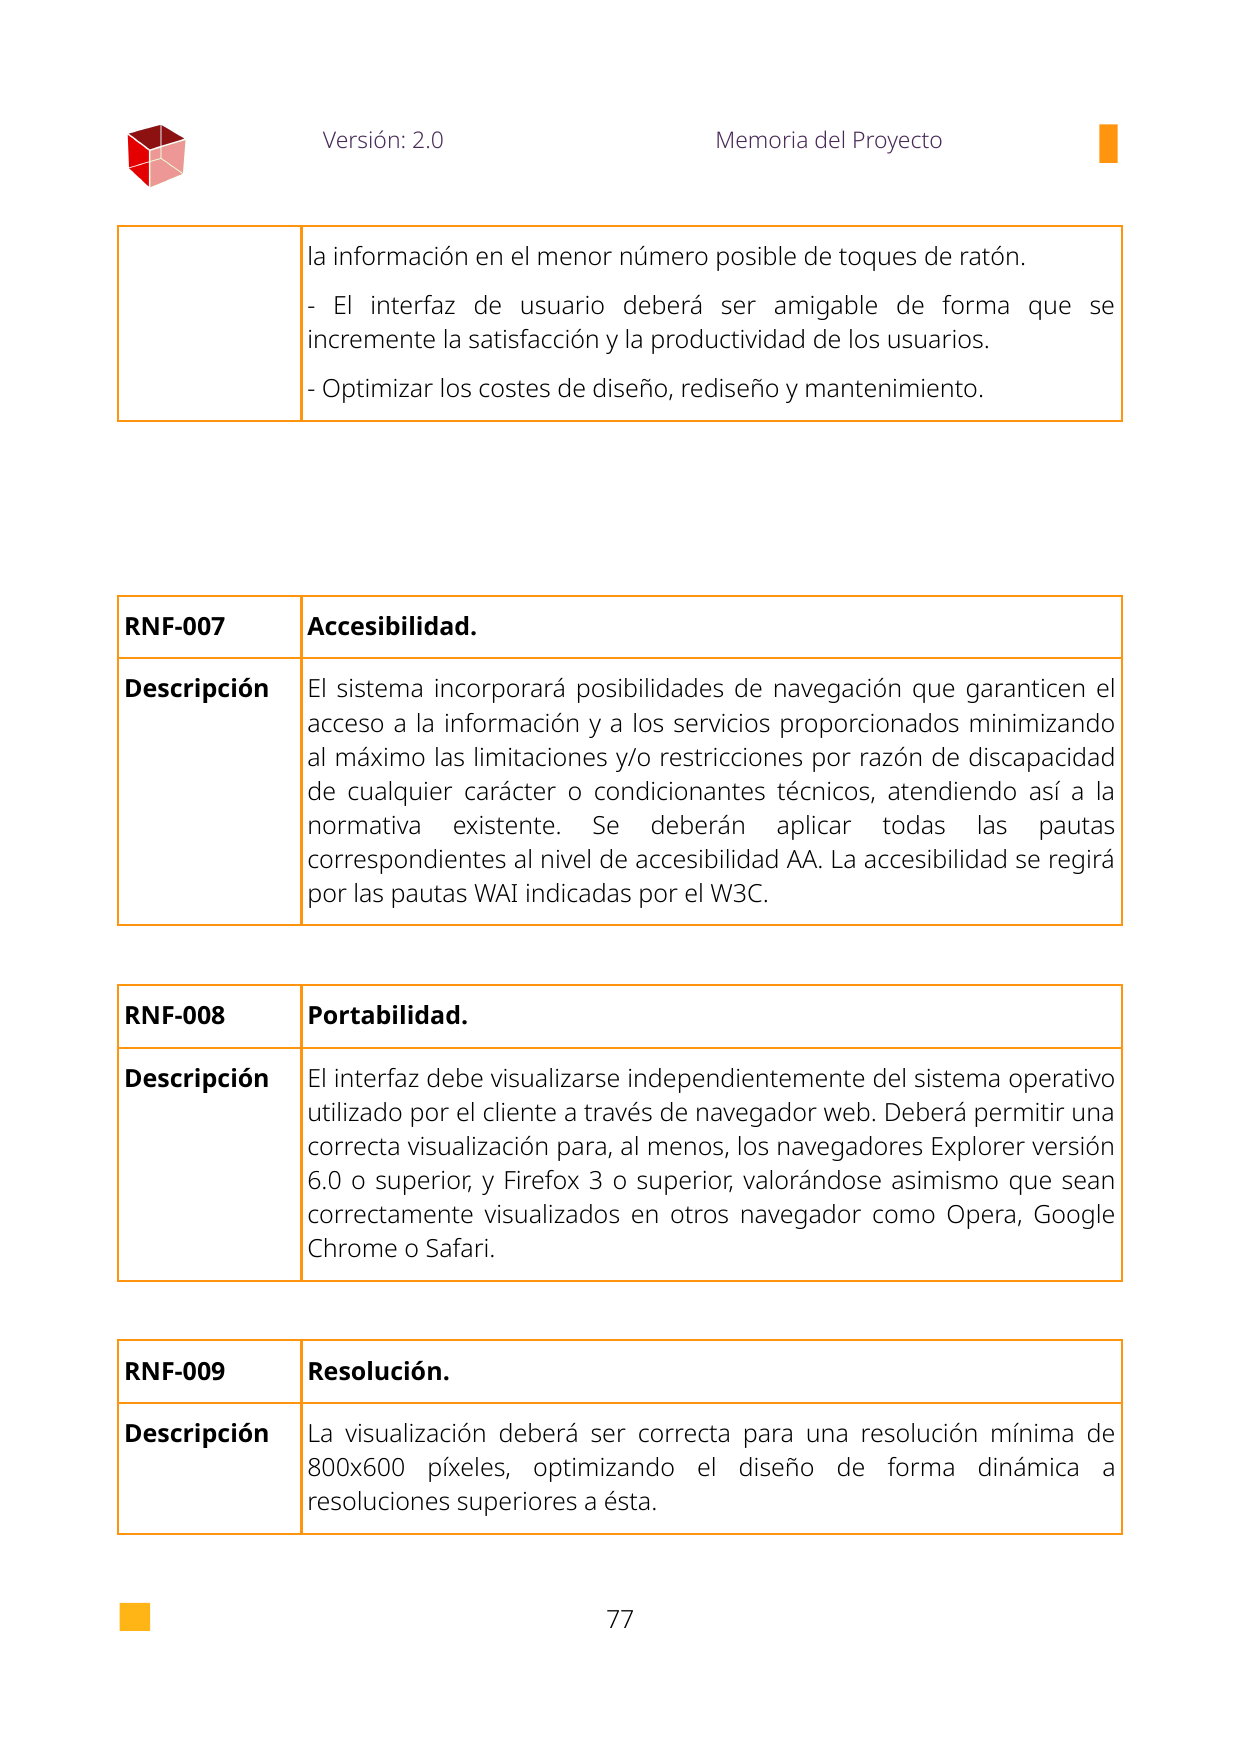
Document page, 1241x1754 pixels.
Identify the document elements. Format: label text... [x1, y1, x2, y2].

table_cell [119, 227, 300, 419]
table_header Resolución. [303, 1341, 1121, 1402]
table_cell Descripción [119, 1049, 300, 1279]
table_header Portabilidad. [303, 986, 1121, 1047]
table_header RNF-007 [119, 597, 300, 657]
table_cell Descripción [119, 659, 300, 924]
table_header RNF-009 [119, 1341, 300, 1402]
picture [123, 123, 189, 189]
table_cell El interfaz debe visualizarse independientemente del sistema operativo utilizado por el cliente a través de navegador web. Deberá permitir una correcta visualización para, al menos, los navegadores Explorer versión 6.0 o superior, y Firefox 3 o superior, valorándose asimismo que sean correctamente visualizados en otros navegador como Opera, Google Chrome o Safari. [303, 1049, 1121, 1279]
table_cell Descripción [119, 1404, 300, 1533]
table_header RNF-008 [119, 986, 300, 1047]
table_header Accesibilidad. [303, 597, 1121, 657]
table_cell la información en el menor número posible de toques de ratón. - El interfaz de usuario deberá ser amigable de forma que se incremente la satisfacción y la productividad de los usuarios. - Optimizar los costes de diseño, rediseño y mantenimiento. [303, 227, 1121, 419]
table_cell La visualización deberá ser correcta para una resolución mínima de 800x600 píxeles, optimizando el diseño de forma dinámica a resoluciones superiores a ésta. [303, 1404, 1121, 1533]
table_cell El sistema incorporará posibilidades de navegación que garanticen el acceso a la información y a los servicios proporcionados minimizando al máximo las limitaciones y/o restricciones por razón de discapacidad de cualquier carácter o condicionantes técnicos, atendiendo así a la normativa existente. Se deberán aplicar todas las pautas correspondientes al nivel de accesibilidad AA. La accesibilidad se regirá por las pautas WAI indicadas por el W3C. [303, 659, 1121, 924]
